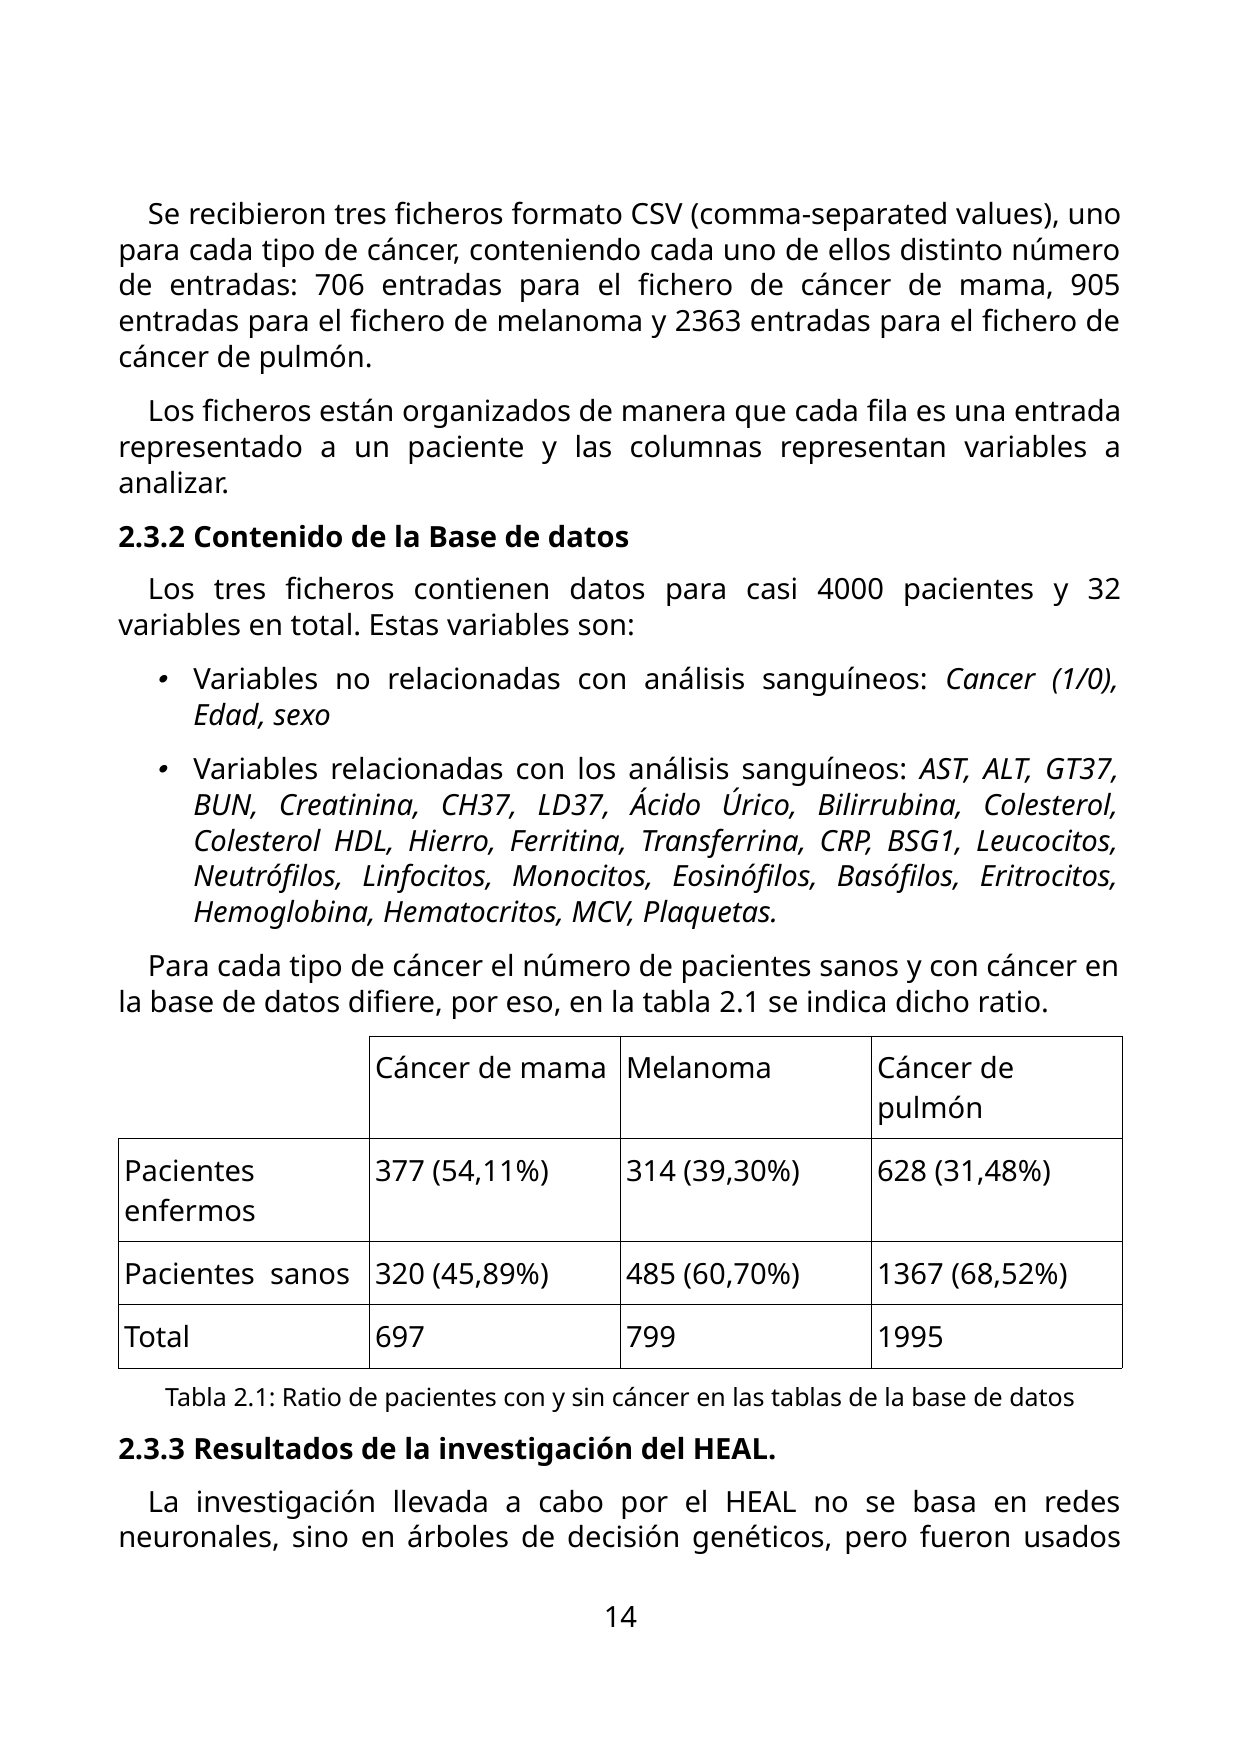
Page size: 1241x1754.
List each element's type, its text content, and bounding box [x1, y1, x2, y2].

list Variables no relacionadas con análisis sanguíneos: Cancer (1/0), Edad, sexo [156, 658, 1122, 734]
subtitle Resultados de la investigación del HEAL. [118, 1429, 1122, 1468]
text Para cada tipo de cáncer el número de pacientes sanos y con cáncer en la base de datos difiere, por eso, en la tabla 2.1 se indica dicho ratio. [118, 946, 1122, 1021]
subtitle Contenido de la Base de datos [118, 516, 1122, 556]
table_cell 377 (54,11%) [370, 1139, 620, 1241]
text La investigación llevada a cabo por el HEAL no se basa en redes neuronales, sino en árboles de decisión genéticos, pero fueron usados [118, 1481, 1122, 1556]
text Los ficheros están organizados de manera que cada fila es una entrada representado a un paciente y las columnas representan variables a analizar. [118, 390, 1122, 502]
text Se recibieron tres ficheros formato CSV (comma-separated values), uno para cada tipo de cáncer, conteniendo cada uno de ellos distinto número de entradas: 706 entradas para el fichero de cáncer de mama, 905 entradas para el fichero de melanoma y 2363 entradas para el fichero de cáncer de pulmón. [118, 193, 1122, 376]
table_cell 320 (45,89%) [370, 1242, 620, 1304]
table_header Melanoma [621, 1037, 871, 1138]
table_cell 1995 [872, 1305, 1122, 1367]
text Tabla 2.1: Ratio de pacientes con y sin cáncer en las tablas de la base de datos [118, 1380, 1122, 1414]
table_header [118, 1036, 369, 1138]
table_cell 799 [621, 1305, 871, 1367]
table_header Cáncer de mama [370, 1037, 620, 1138]
table_cell 485 (60,70%) [621, 1242, 871, 1304]
text Los tres ficheros contienen datos para casi 4000 pacientes y 32 variables en total. Estas variables son: [118, 568, 1122, 644]
table_cell 1367 (68,52%) [872, 1242, 1122, 1304]
list Variables relacionadas con los análisis sanguíneos: AST, ALT, GT37, BUN, Creatinina, CH37, LD37, Ácido Úrico, Bilirrubina, Colesterol, Colesterol HDL, Hierro, Ferritina, Transferrina, CRP, BSG1, Leucocitos, Neutrófilos, Linfocitos, Monocitos, Eosinófilos, Basófilos, Eritrocitos, Hemoglobina, Hematocritos, MCV, Plaquetas. [156, 748, 1122, 931]
table_cell Pacientes sanos [119, 1242, 369, 1304]
table_cell 697 [370, 1305, 620, 1367]
table_cell 628 (31,48%) [872, 1139, 1122, 1241]
table_cell Total [119, 1305, 369, 1367]
table_header Cáncer de pulmón [872, 1037, 1122, 1138]
table_cell Pacientes enfermos [119, 1139, 369, 1241]
table_cell 314 (39,30%) [621, 1139, 871, 1241]
